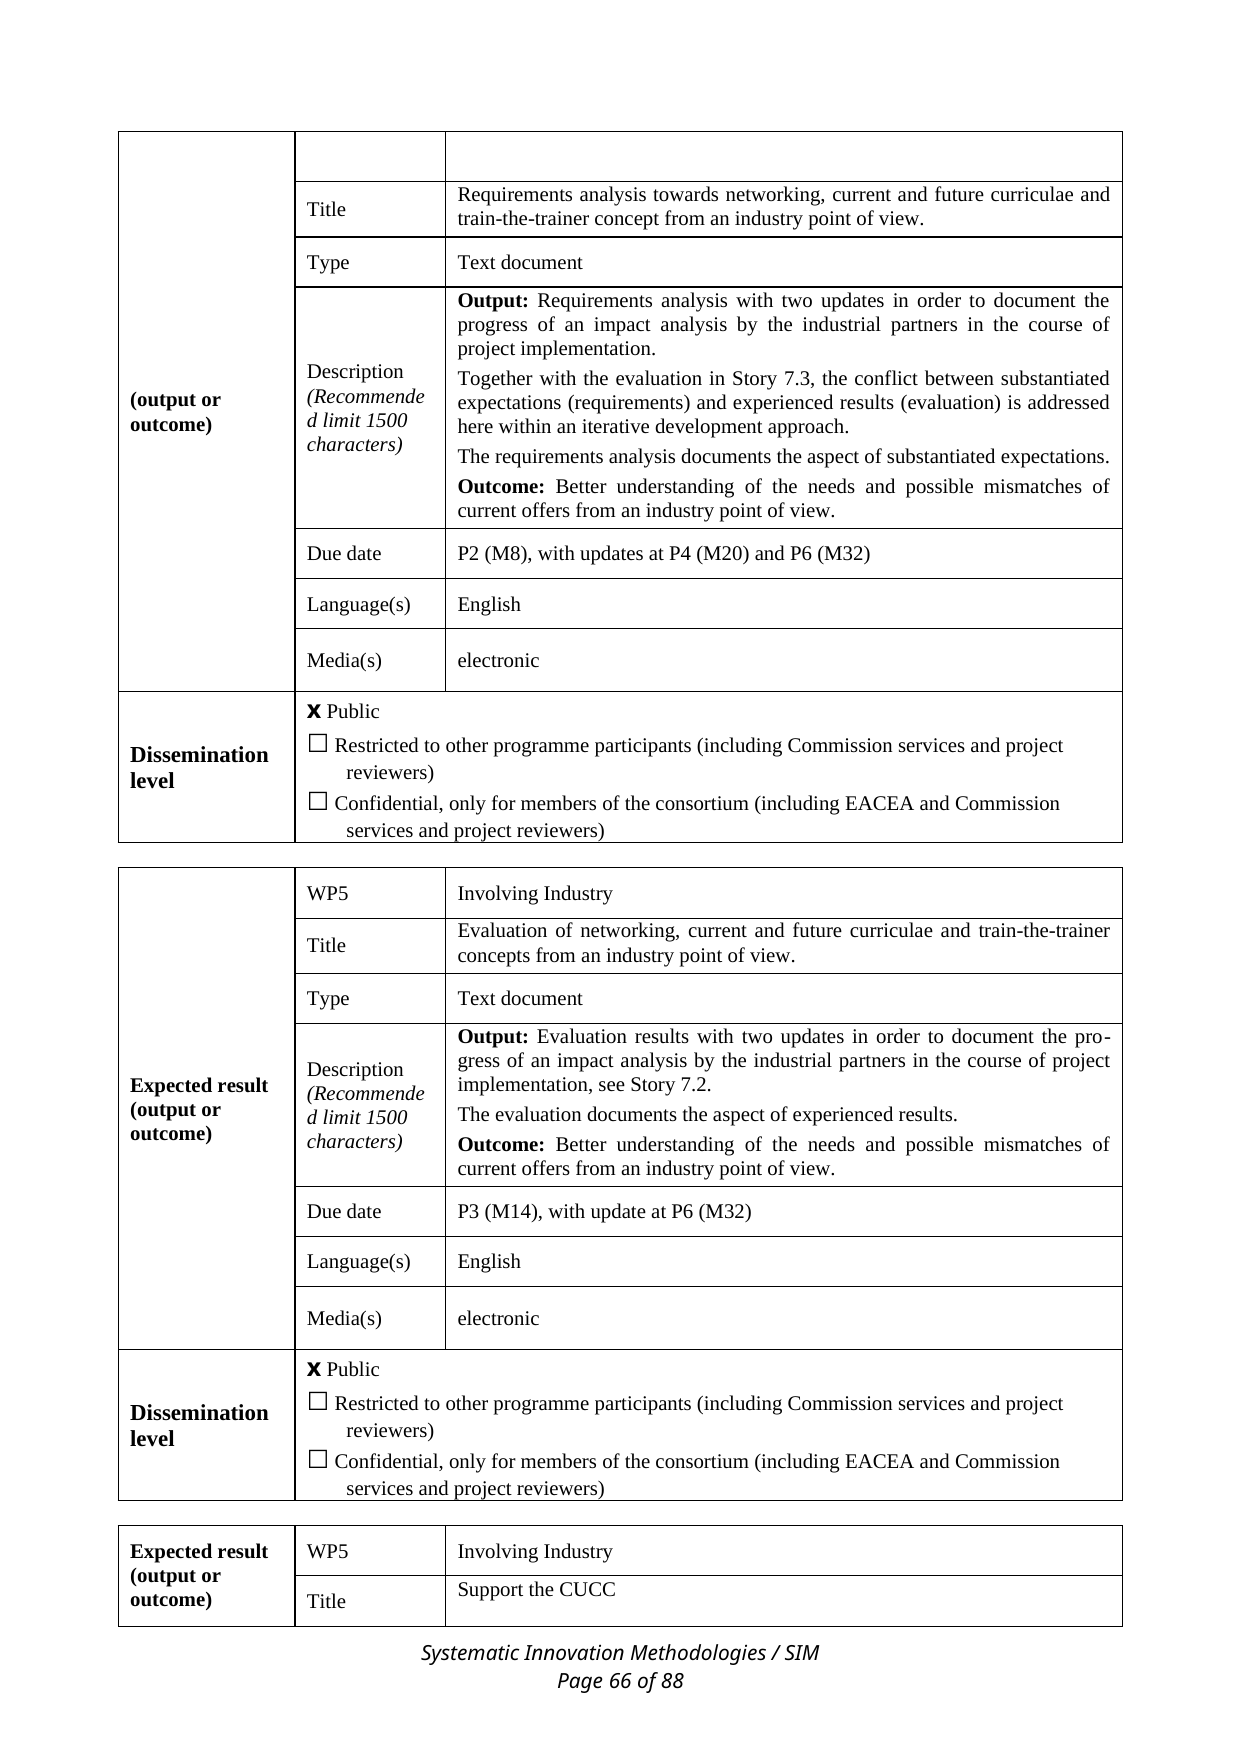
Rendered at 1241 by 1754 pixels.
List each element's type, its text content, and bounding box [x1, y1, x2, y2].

table_cell Evaluation of networking, current and future curriculae and train-the-trainer concepts from an industry point of view. [446, 919, 1122, 972]
table_header WP5 [296, 1526, 445, 1575]
table_header Expected result (output or outcome) [119, 868, 294, 1349]
table_cell electronic [446, 1287, 1122, 1349]
table_cell Type [296, 238, 445, 286]
table_cell P2 (M8), with updates at P4 (M20) and P6 (M32) [446, 529, 1122, 578]
table_header [296, 132, 445, 181]
table_cell Language(s) [296, 579, 445, 628]
table_cell Media(s) [296, 629, 445, 691]
table_header Involving Industry [446, 1526, 1122, 1575]
table_cell Requirements analysis towards networking, current and future curriculae and train-the-trainer concept from an industry point of view. [446, 182, 1122, 236]
table_cell Output: Evaluation results with two updates in order to document the pro­gress of an impact analysis by the industrial partners in the course of project implementation, see Story 7.2. The evaluation documents the aspect of experienced results. Outcome: Better understanding of the needs and possible mismatches of current offers from an industry point of view. [446, 1024, 1122, 1186]
table_cell Output: Requirements analysis with two updates in order to document the progress of an impact analysis by the industrial partners in the course of project implementation. Together with the evaluation in Story 7.3, the conflict between substantiated expectations (requirements) and experienced results (evaluation) is addressed here within an iterative development approach. The requirements analysis documents the aspect of substantiated expectations. Outcome: Better understanding of the needs and possible mismatches of current offers from an industry point of view. [446, 288, 1122, 528]
table_cell P3 (M14), with update at P6 (M32) [446, 1187, 1122, 1236]
table_cell Due date [296, 1187, 445, 1236]
table_header [446, 132, 1122, 181]
table_cell Type [296, 974, 445, 1023]
table_cell Support the CUCC [446, 1576, 1122, 1626]
table_header Involving Industry [446, 868, 1122, 917]
table_cell Description (Recommended limit 1500 characters) [296, 1024, 445, 1186]
table_cell Title [296, 182, 445, 236]
table_cell electronic [446, 629, 1122, 691]
table_cell Media(s) [296, 1287, 445, 1349]
table_cell Language(s) [296, 1237, 445, 1286]
table_cell Due date [296, 529, 445, 578]
table_cell Description (Recommended limit 1500 characters) [296, 288, 445, 528]
table_header WP5 [296, 868, 445, 917]
table_cell English [446, 1237, 1122, 1286]
table_cell x Public ☐ Restricted to other programme participants (including Commission services and project reviewers) ☐ Confidential, only for members of the consortium (including EACEA and Commission services and project reviewers) [296, 1350, 1122, 1500]
table_cell Title [296, 919, 445, 972]
table_cell Text document [446, 238, 1122, 286]
table_header (output or outcome) [119, 132, 294, 691]
table_cell English [446, 579, 1122, 628]
table_cell Text document [446, 974, 1122, 1023]
table_cell Title [296, 1576, 445, 1626]
table_header Expected result (output or outcome) [119, 1526, 294, 1626]
table_cell x Public ☐ Restricted to other programme participants (including Commission services and project reviewers) ☐ Confidential, only for members of the consortium (including EACEA and Commission services and project reviewers) [296, 692, 1122, 842]
table_cell Dissemination level [119, 1350, 294, 1500]
table_cell Dissemination level [119, 692, 294, 842]
